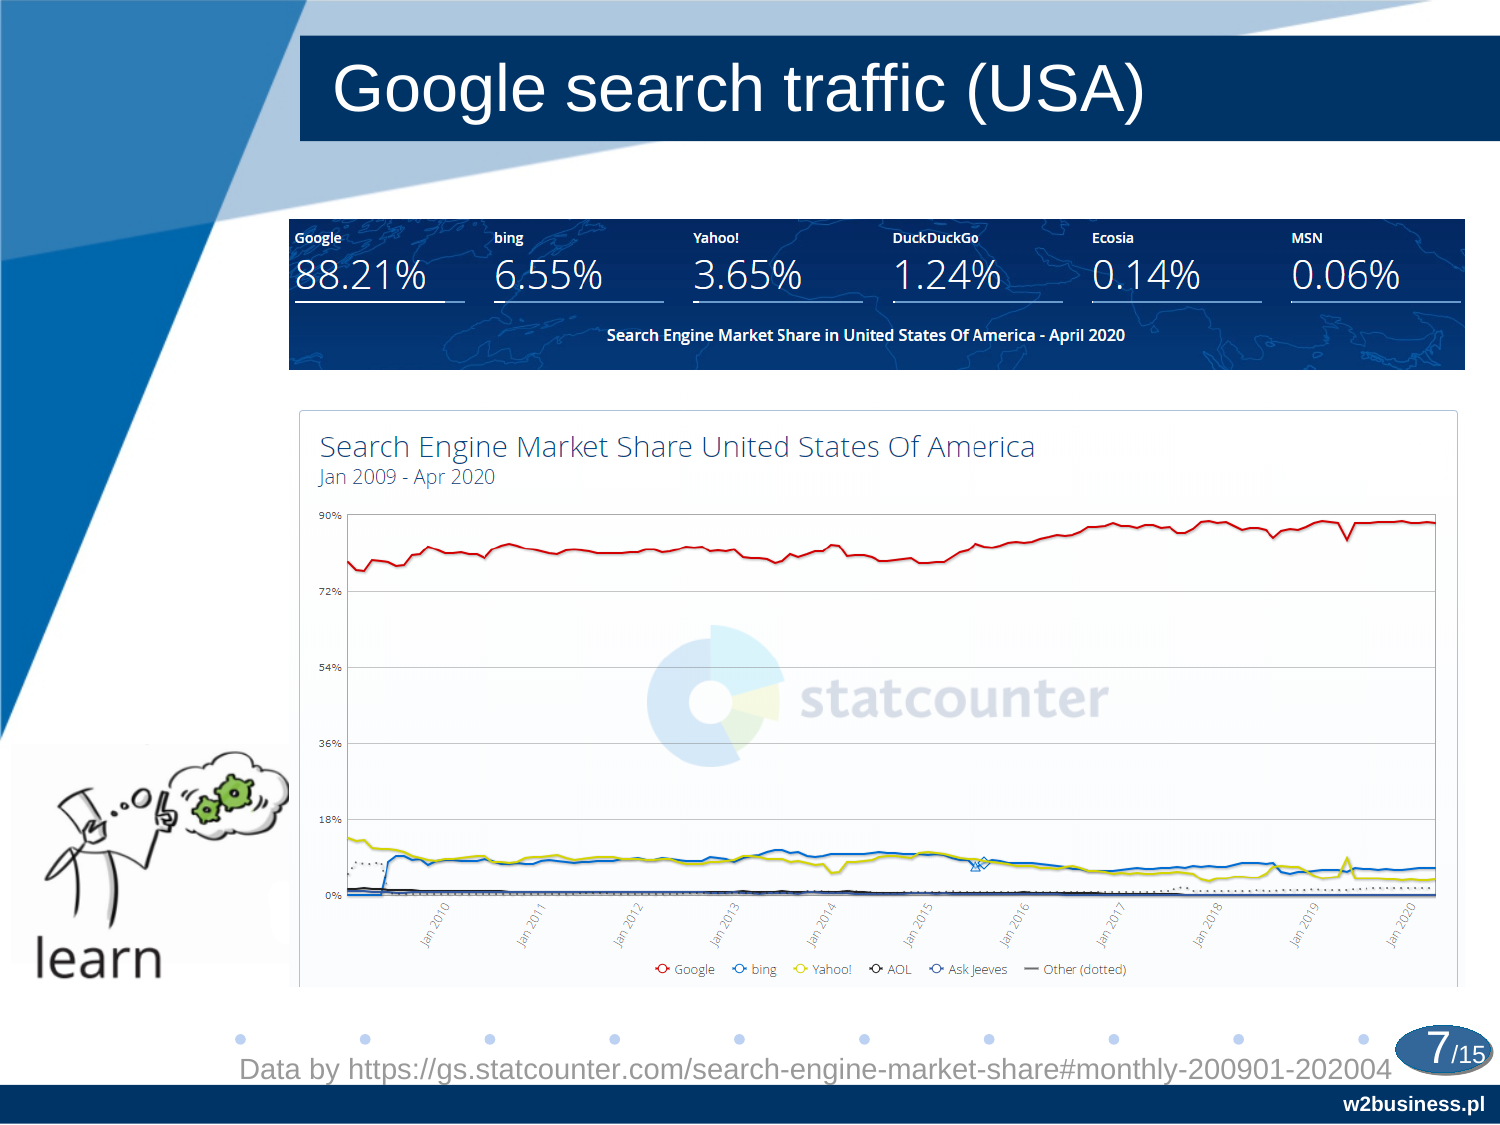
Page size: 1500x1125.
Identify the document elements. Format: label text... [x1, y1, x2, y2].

picture [0, 0, 1500, 987]
text_box Data by https://gs.statcounter.com/search-engine-market-share#monthly-200901-202004 [224, 1045, 1465, 1105]
title Google search traffic (USA) [300, 35, 1500, 142]
